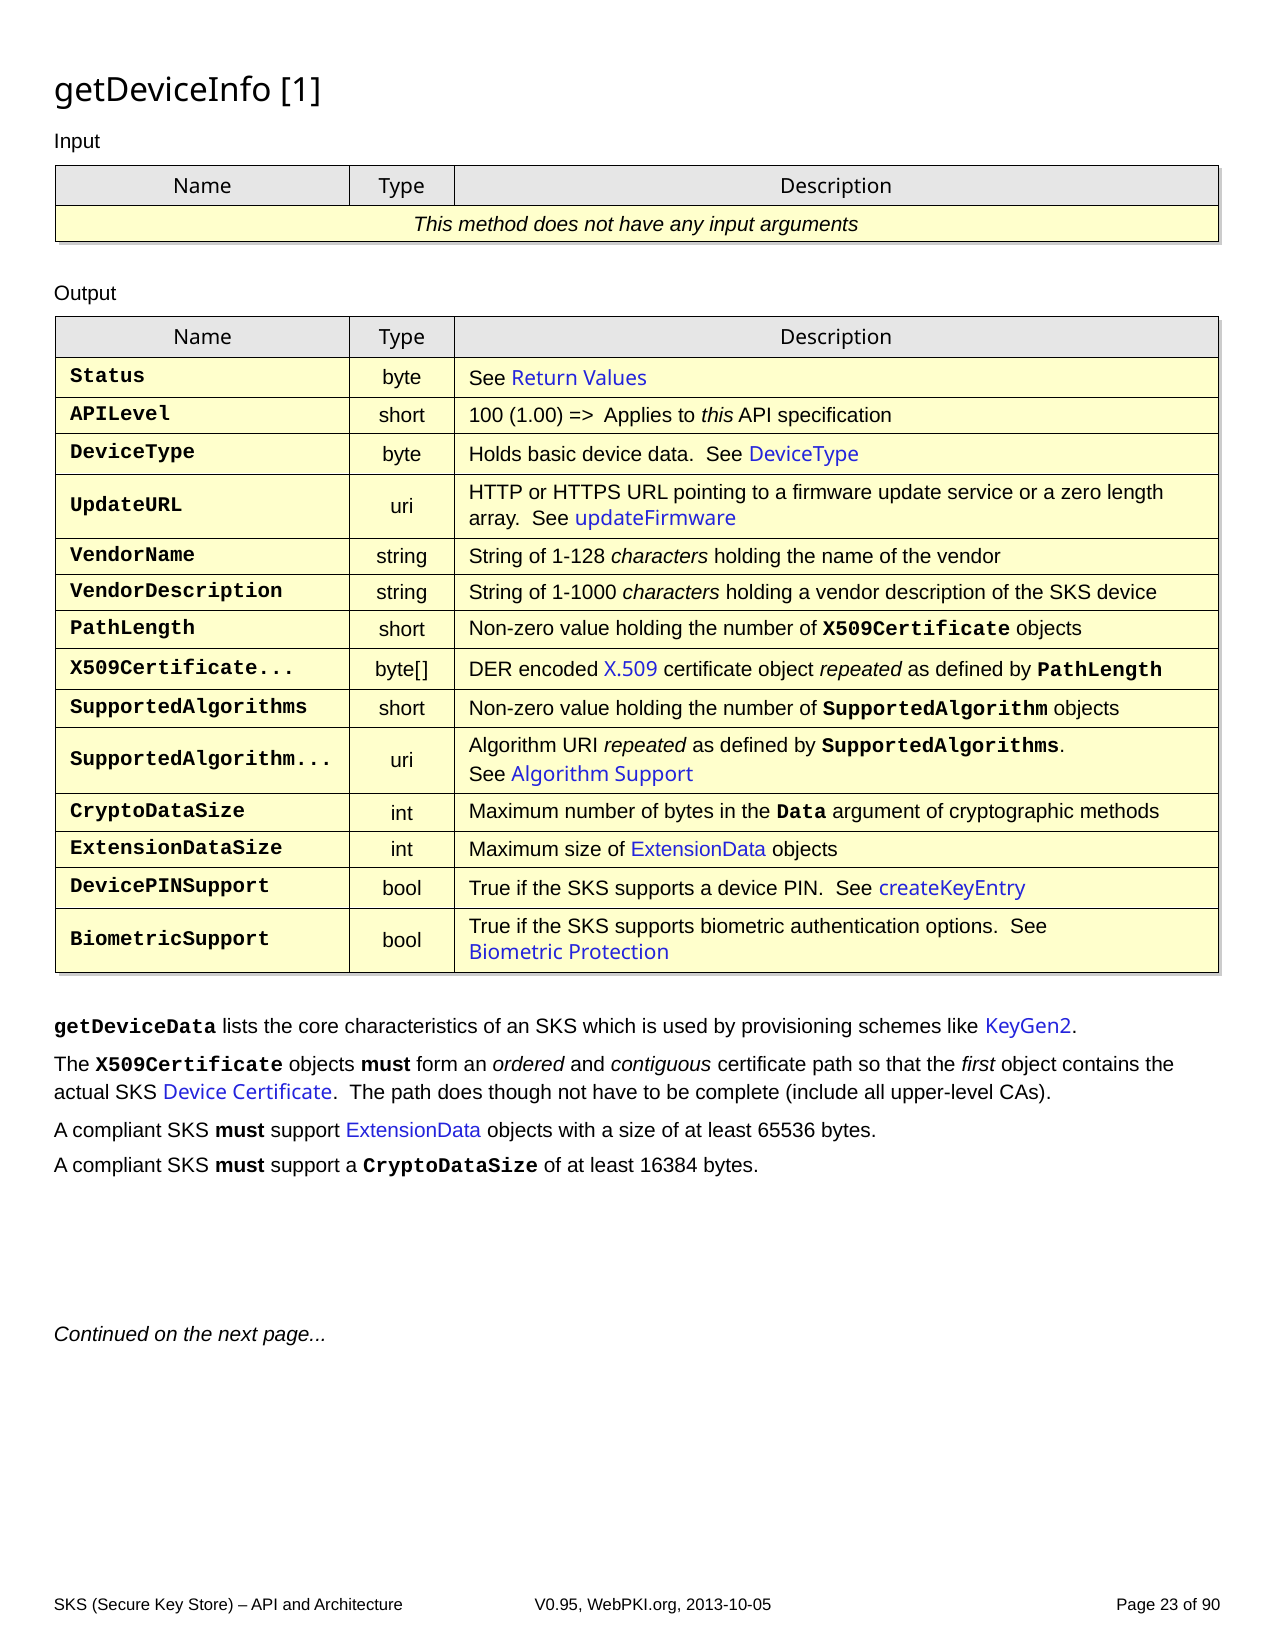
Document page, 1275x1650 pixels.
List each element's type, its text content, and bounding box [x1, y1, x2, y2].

table_cell Maximum number of bytes in the Data argument of cryptographic methods [455, 794, 1218, 831]
text Output [54, 281, 1221, 304]
table_header Description [455, 317, 1218, 357]
table_cell byte [350, 434, 454, 473]
table_cell SupportedAlgorithm... [56, 728, 349, 793]
table_cell APILevel [56, 398, 349, 433]
table_cell uri [350, 728, 454, 793]
table_cell This method does not have any input arguments [56, 206, 1218, 241]
table_cell ExtensionDataSize [56, 832, 349, 867]
table_cell BiometricSupport [56, 909, 349, 972]
table_cell Holds basic device data. See DeviceType [455, 434, 1218, 473]
table_cell byte⁮[ ] [350, 649, 454, 689]
text A compliant SKS must support ExtensionData objects with a size of at least 65536 bytes. [54, 1118, 1221, 1142]
table_cell short [350, 398, 454, 433]
table_cell HTTP or HTTPS URL pointing to a firmware update service or a zero length array. See updateFirmware [455, 475, 1218, 538]
table_cell short [350, 611, 454, 648]
table_cell DeviceType [56, 434, 349, 473]
table_header Description [455, 166, 1218, 205]
table_cell Maximum size of ExtensionData objects [455, 832, 1218, 867]
table_cell String of 1-128 characters holding the name of the vendor [455, 539, 1218, 574]
text Continued on the next page... [54, 1322, 1221, 1346]
table_cell X509Certificate... [56, 649, 349, 689]
table_cell Non-zero value holding the number of X509Certificate objects [455, 611, 1218, 648]
subtitle getDeviceInfo [1] [54, 66, 1221, 111]
table_cell SupportedAlgorithms [56, 690, 349, 727]
table_header Name [56, 166, 349, 205]
table_cell DER encoded X.509 certificate object repeated as defined by PathLength [455, 649, 1218, 689]
table_header Type [350, 166, 454, 205]
table_cell String of 1-1000 characters holding a vendor description of the SKS device [455, 575, 1218, 610]
table_cell string [350, 575, 454, 610]
table_cell bool [350, 868, 454, 907]
text A compliant SKS must support a CryptoDataSize of at least 16384 bytes. [54, 1153, 1221, 1179]
table_cell 100 (1.00) => Applies to this API specification [455, 398, 1218, 433]
table_cell True if the SKS supports a device PIN. See createKeyEntry [455, 868, 1218, 907]
table_cell string [350, 539, 454, 574]
table_cell CryptoDataSize [56, 794, 349, 831]
table_cell int [350, 832, 454, 867]
table_cell PathLength [56, 611, 349, 648]
text The X509Certificate objects must form an ordered and contiguous certificate path so that the first object contains the actual SKS Device Certificate. The path does though not have to be complete (include all upper-level CAs). [54, 1052, 1221, 1106]
table_cell Algorithm URI repeated as defined by SupportedAlgorithms. See Algorithm Support [455, 728, 1218, 793]
table_cell See Return Values [455, 358, 1218, 397]
table_header Name [56, 317, 349, 357]
text getDeviceData lists the core characteristics of an SKS which is used by provisioning schemes like KeyGen2. [54, 1011, 1221, 1040]
table_cell VendorDescription [56, 575, 349, 610]
table_cell True if the SKS supports biometric authentication options. See Biometric Protection [455, 909, 1218, 972]
table_cell uri [350, 475, 454, 538]
table_cell VendorName [56, 539, 349, 574]
table_cell int [350, 794, 454, 831]
table_cell Non-zero value holding the number of SupportedAlgorithm objects [455, 690, 1218, 727]
table_cell Status [56, 358, 349, 397]
table_cell bool [350, 909, 454, 972]
table_cell byte [350, 358, 454, 397]
table_cell short [350, 690, 454, 727]
table_cell DevicePINSupport [56, 868, 349, 907]
text Input [54, 129, 1221, 153]
table_header Type [350, 317, 454, 357]
table_cell UpdateURL [56, 475, 349, 538]
